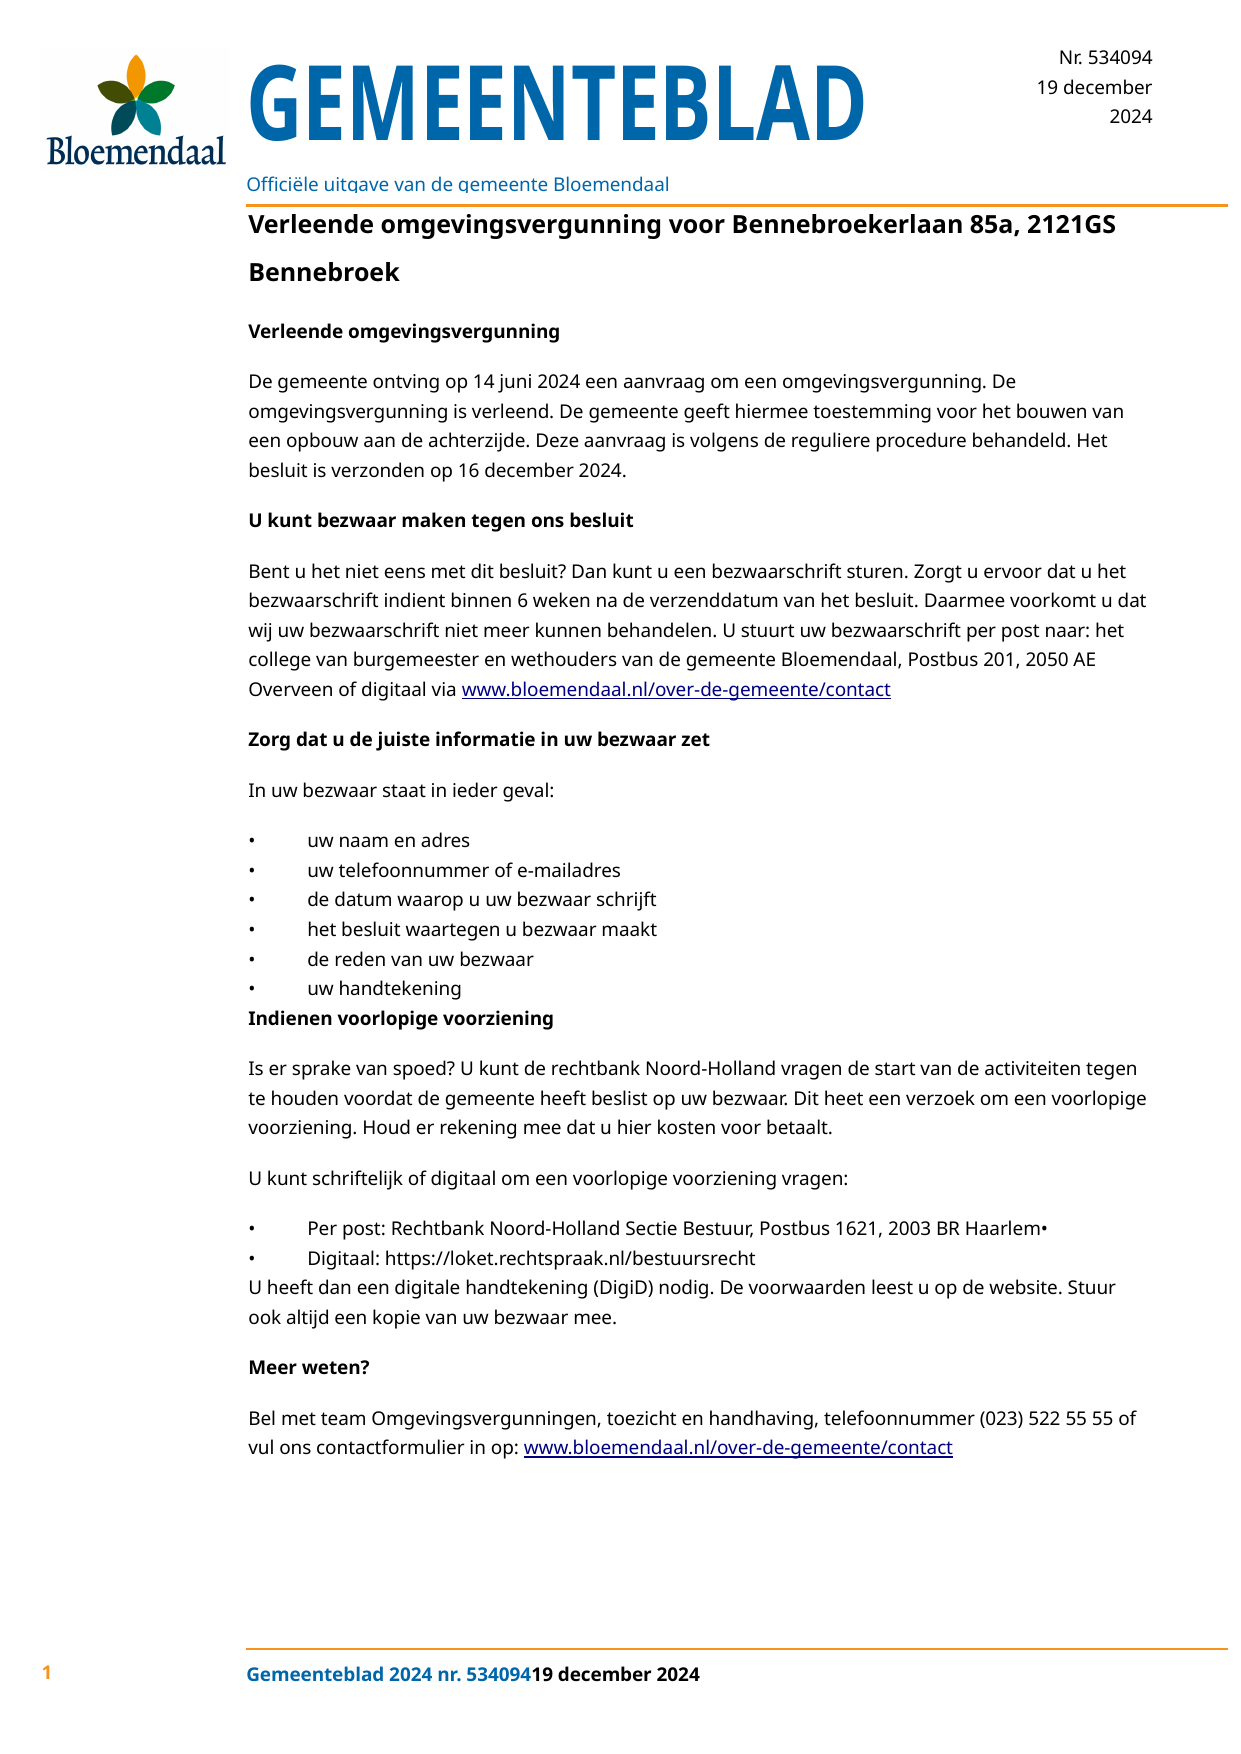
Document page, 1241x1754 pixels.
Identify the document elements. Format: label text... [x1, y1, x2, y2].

text U heeft dan een digitale handtekening (DigiD) nodig. De voorwaarden leest u op de website. Stuur ook altijd een kopie van uw bezwaar mee. [248, 1274, 1152, 1330]
list de reden van uw bezwaar [248, 946, 1152, 972]
text U kunt schriftelijk of digitaal om een voorlopige voorziening vragen: [248, 1165, 1152, 1191]
list de datum waarop u uw bezwaar schrijft [248, 887, 1152, 912]
text Bent u het niet eens met dit besluit? Dan kunt u een bezwaarschrift sturen. Zorgt u ervoor dat u het bezwaarschrift indient binnen 6 weken na de verzenddatum van het besluit. Daarmee voorkomt u dat wij uw bezwaarschrift niet meer kunnen behandelen. U stuurt uw bezwaarschrift per post naar: het college van burgemeester en wethouders van de gemeente Bloemendaal, Postbus 201, 2050 AE Overveen of digitaal via www.bloemendaal.nl/over-de-gemeente/contact [248, 558, 1152, 702]
text Indienen voorlopige voorziening [248, 1005, 1152, 1031]
text De gemeente ontving op 14 juni 2024 een aanvraag om een omgevingsvergunning. De omgevingsvergunning is verleend. De gemeente geeft hiermee toestemming voor het bouwen van een opbouw aan de achterzijde. Deze aanvraag is volgens de reguliere procedure behandeld. Het besluit is verzonden op 16 december 2024. [248, 368, 1152, 483]
text Verleende omgevingsvergunning voor Bennebroekerlaan 85a, 2121GS Bennebroek [248, 207, 1152, 288]
text In uw bezwaar staat in ieder geval: [248, 777, 1152, 803]
list uw telefoonnummer of e-mailadres [248, 857, 1152, 883]
list uw handtekening [248, 975, 1152, 1001]
text Verleende omgevingsvergunning [248, 318, 1152, 344]
list uw naam en adres [248, 827, 1152, 853]
list Per post: Rechtbank Noord-Holland Sectie Bestuur, Postbus 1621, 2003 BR Haarlem• [248, 1215, 1152, 1241]
text U kunt bezwaar maken tegen ons besluit [248, 507, 1152, 533]
text Bel met team Omgevingsvergunningen, toezicht en handhaving, telefoonnummer (023) 522 55 55 of vul ons contactformulier in op: www.bloemendaal.nl/over-de-gemeente/contact [248, 1405, 1152, 1460]
text Meer weten? [248, 1354, 1152, 1380]
list het besluit waartegen u bezwaar maakt [248, 916, 1152, 942]
list Digitaal: https://loket.rechtspraak.nl/bestuursrecht [248, 1245, 1152, 1271]
text Is er sprake van spoed? U kunt de rechtbank Noord-Holland vragen de start van de activiteiten tegen te houden voordat de gemeente heeft beslist op uw bezwaar. Dit heet een verzoek om een voorlopige voorziening. Houd er rekening mee dat u hier kosten voor betaalt. [248, 1055, 1152, 1140]
text Zorg dat u de juiste informatie in uw bezwaar zet [248, 727, 1152, 752]
picture [41, 47, 231, 172]
